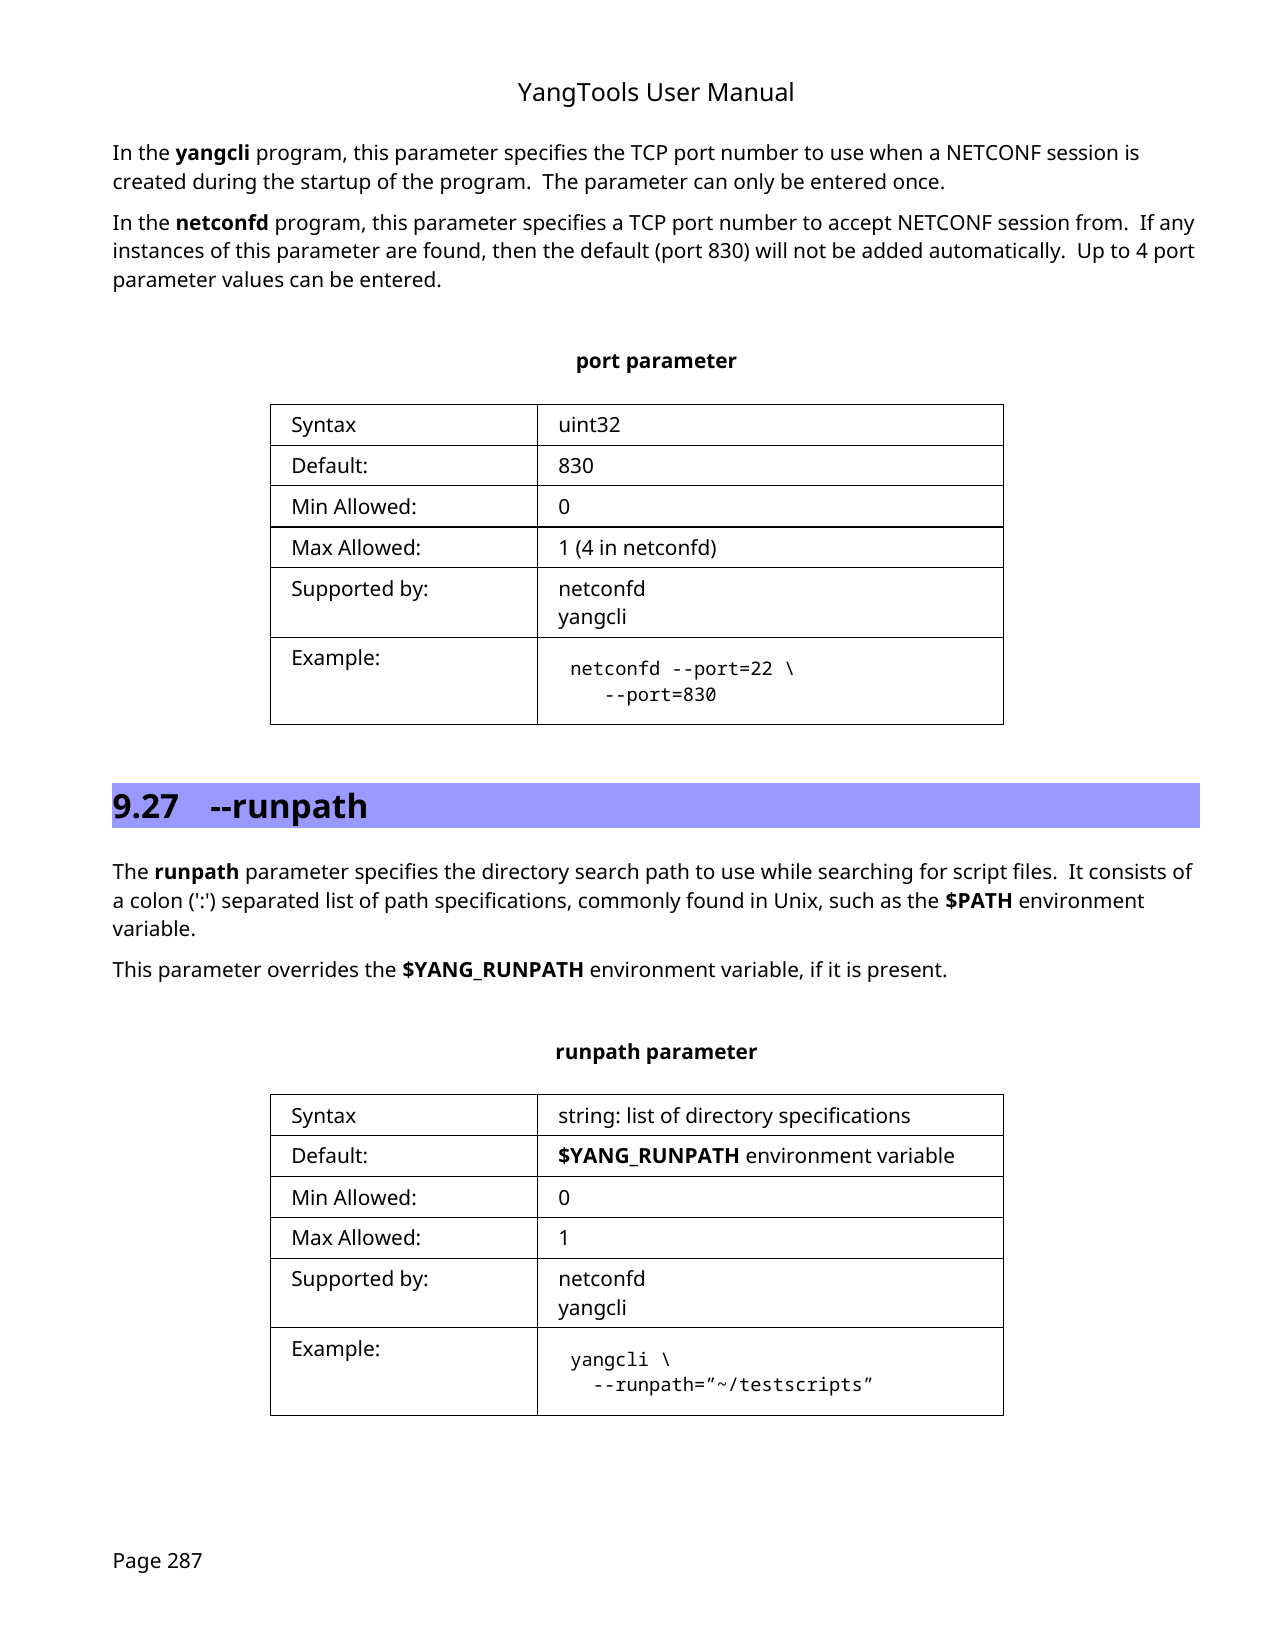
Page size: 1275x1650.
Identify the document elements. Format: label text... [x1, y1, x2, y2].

table_cell yangcli \ --runpath=”~/testscripts” [538, 1328, 1003, 1414]
text In the yangcli program, this parameter specifies the TCP port number to use when a NETCONF session is created during the startup of the program. The parameter can only be entered once. [112, 138, 1200, 195]
table_cell netconfd yangcli [538, 568, 1003, 637]
table_header uint32 [538, 405, 1003, 444]
subtitle runpath parameter [127, 1037, 1185, 1066]
table_cell 830 [538, 446, 1003, 485]
table_cell Example: [271, 1328, 537, 1414]
table_cell Max Allowed: [271, 528, 537, 567]
table_cell Supported by: [271, 568, 537, 637]
table_cell netconfd --port=22 \ --port=830 [538, 638, 1003, 724]
table_cell 0 [538, 1177, 1003, 1217]
table_cell Min Allowed: [271, 486, 537, 526]
table_cell 0 [538, 486, 1003, 526]
table_header Syntax [271, 1095, 537, 1135]
subtitle --runpath [112, 783, 1200, 828]
table_cell Example: [271, 638, 537, 724]
table_cell netconfd yangcli [538, 1259, 1003, 1327]
table_cell $YANG_RUNPATH environment variable [538, 1136, 1003, 1176]
table_cell Default: [271, 446, 537, 485]
table_cell Default: [271, 1136, 537, 1176]
table_cell Max Allowed: [271, 1218, 537, 1258]
text In the netconfd program, this parameter specifies a TCP port number to accept NETCONF session from. If any instances of this parameter are found, then the default (port 830) will not be added automatically. Up to 4 port parameter values can be entered. [112, 208, 1200, 293]
text This parameter overrides the $YANG_RUNPATH environment variable, if it is present. [112, 955, 1200, 984]
table_cell Min Allowed: [271, 1177, 537, 1217]
table_header string: list of directory specifications [538, 1095, 1003, 1135]
table_cell Supported by: [271, 1259, 537, 1327]
table_cell 1 (4 in netconfd) [538, 528, 1003, 567]
table_cell 1 [538, 1218, 1003, 1258]
table_header Syntax [271, 405, 537, 444]
subtitle port parameter [127, 347, 1185, 375]
text The runpath parameter specifies the directory search path to use while searching for script files. It consists of a colon (':') separated list of path specifications, commonly found in Unix, such as the $PATH environment variable. [112, 857, 1200, 943]
